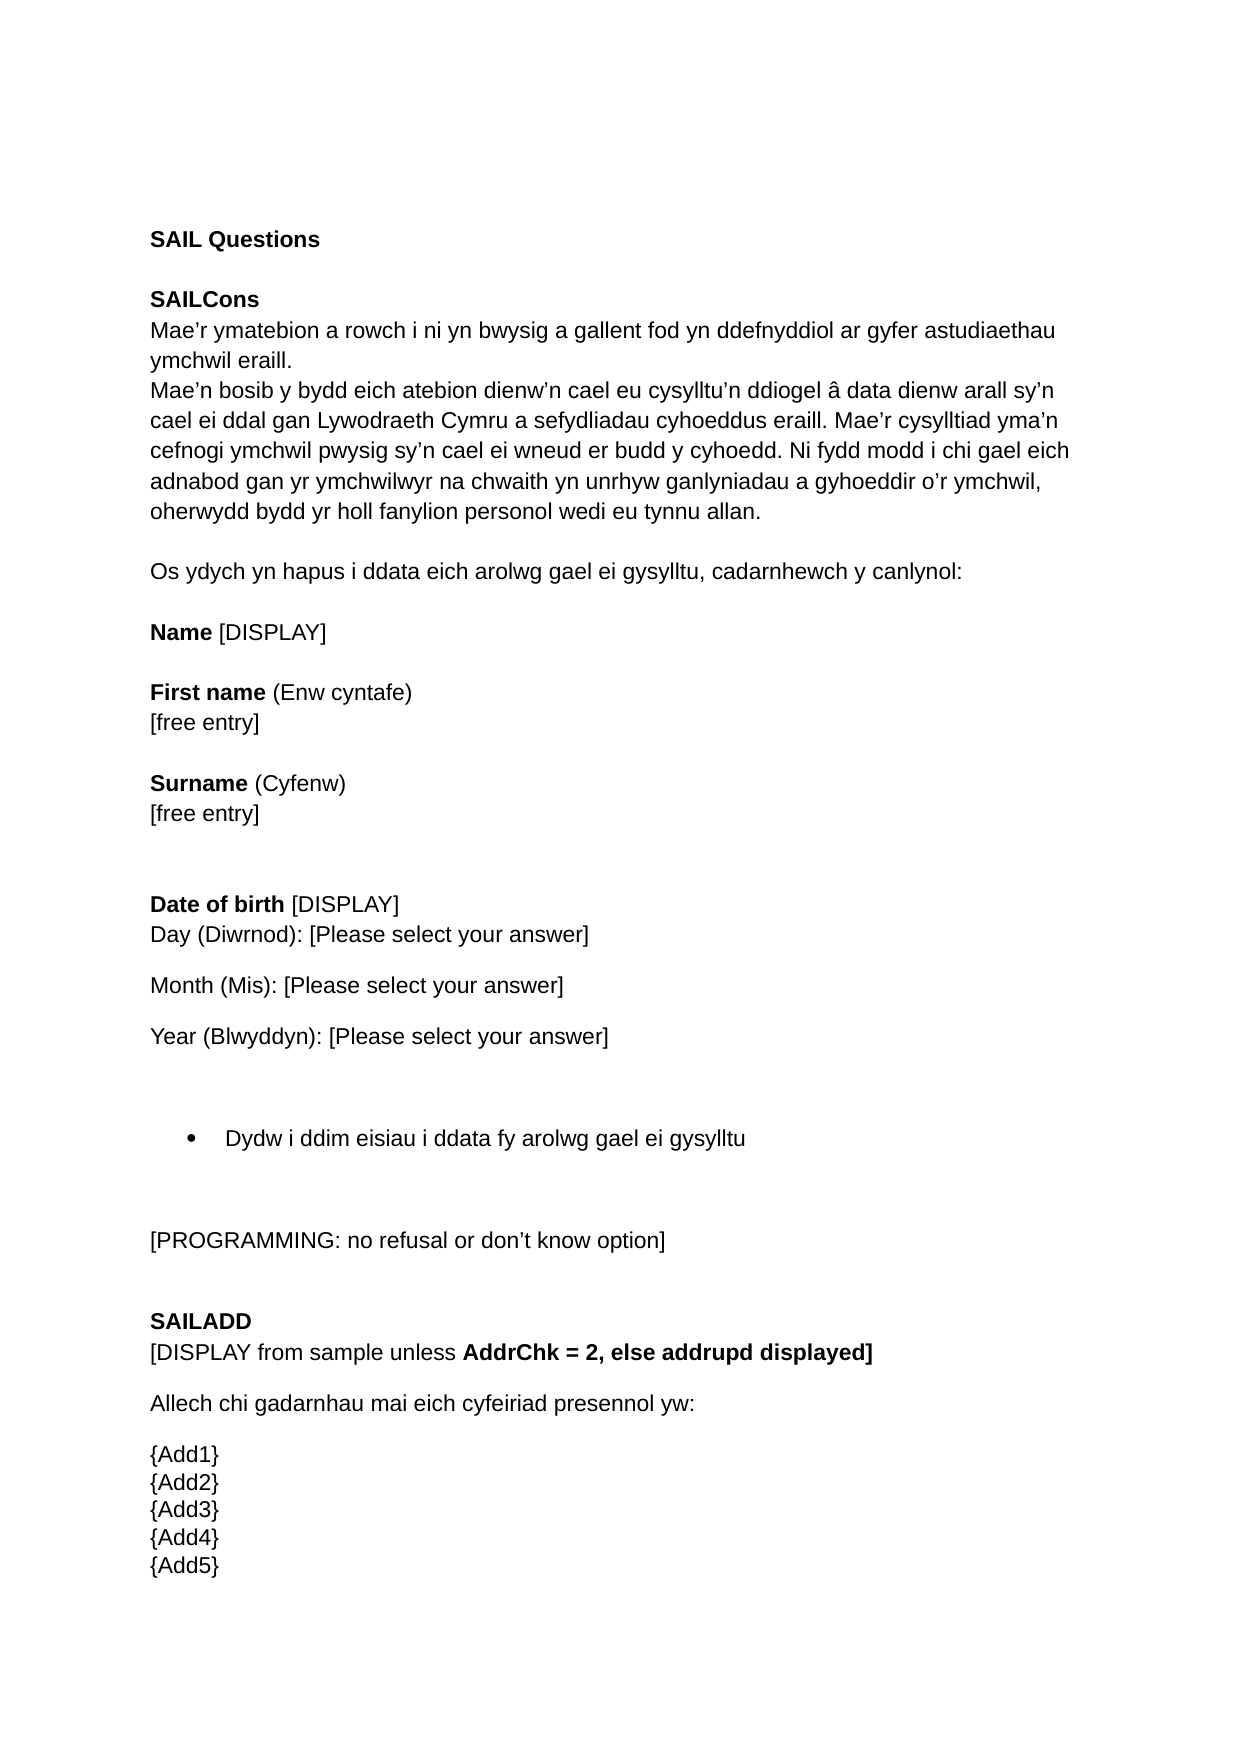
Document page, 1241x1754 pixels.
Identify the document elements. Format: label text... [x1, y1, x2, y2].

text Mae’n bosib y bydd eich atebion dienw’n cael eu cysylltu’n ddiogel â data dienw arall sy’n cael ei ddal gan Lywodraeth Cymru a sefydliadau cyhoeddus eraill. Mae’r cysylltiad yma’n cefnogi ymchwil pwysig sy’n cael ei wneud er budd y cyhoedd. Ni fydd modd i chi gael eich adnabod gan yr ymchwilwyr na chwaith yn unrhyw ganlyniadau a gyhoeddir o’r ymchwil, oherwydd bydd yr holl fanylion personol wedi eu tynnu allan. [150, 377, 1090, 524]
text {Add4} [150, 1524, 1090, 1551]
text [PROGRAMMING: no refusal or don’t know option] [150, 1227, 1090, 1253]
text SAILADD [150, 1308, 1090, 1335]
text Allech chi gadarnhau mai eich cyfeiriad presennol yw: [150, 1389, 1090, 1416]
text Name [DISPLAY] [150, 619, 1090, 645]
list Dydw i ddim eisiau i ddata fy arolwg gael ei gysylltu [187, 1125, 1090, 1151]
text SAILCons [150, 286, 1090, 313]
text {Add2} [150, 1468, 1090, 1495]
text Mae’r ymatebion a rowch i ni yn bwysig a gallent fod yn ddefnyddiol ar gyfer astudiaethau ymchwil eraill. [150, 317, 1090, 373]
text Surname (Cyfenw) [free entry] [150, 770, 1090, 826]
text First name (Enw cyntafe) [free entry] [150, 679, 1090, 736]
text Year (Blwyddyn): [Please select your answer] [150, 1023, 1090, 1049]
subtitle SAIL Questions [150, 226, 1090, 252]
text {Add1} [150, 1441, 1090, 1467]
text {Add5} [150, 1552, 1090, 1579]
text Day (Diwrnod): [Please select your answer] [150, 921, 1090, 947]
text Os ydych yn hapus i ddata eich arolwg gael ei gysylltu, cadarnhewch y canlynol: [150, 558, 1090, 585]
text [DISPLAY from sample unless AddrChk = 2, else addrupd displayed] [150, 1338, 1090, 1365]
text {Add3} [150, 1496, 1090, 1523]
text Month (Mis): [Please select your answer] [150, 972, 1090, 998]
text Date of birth [DISPLAY] [150, 891, 1090, 917]
